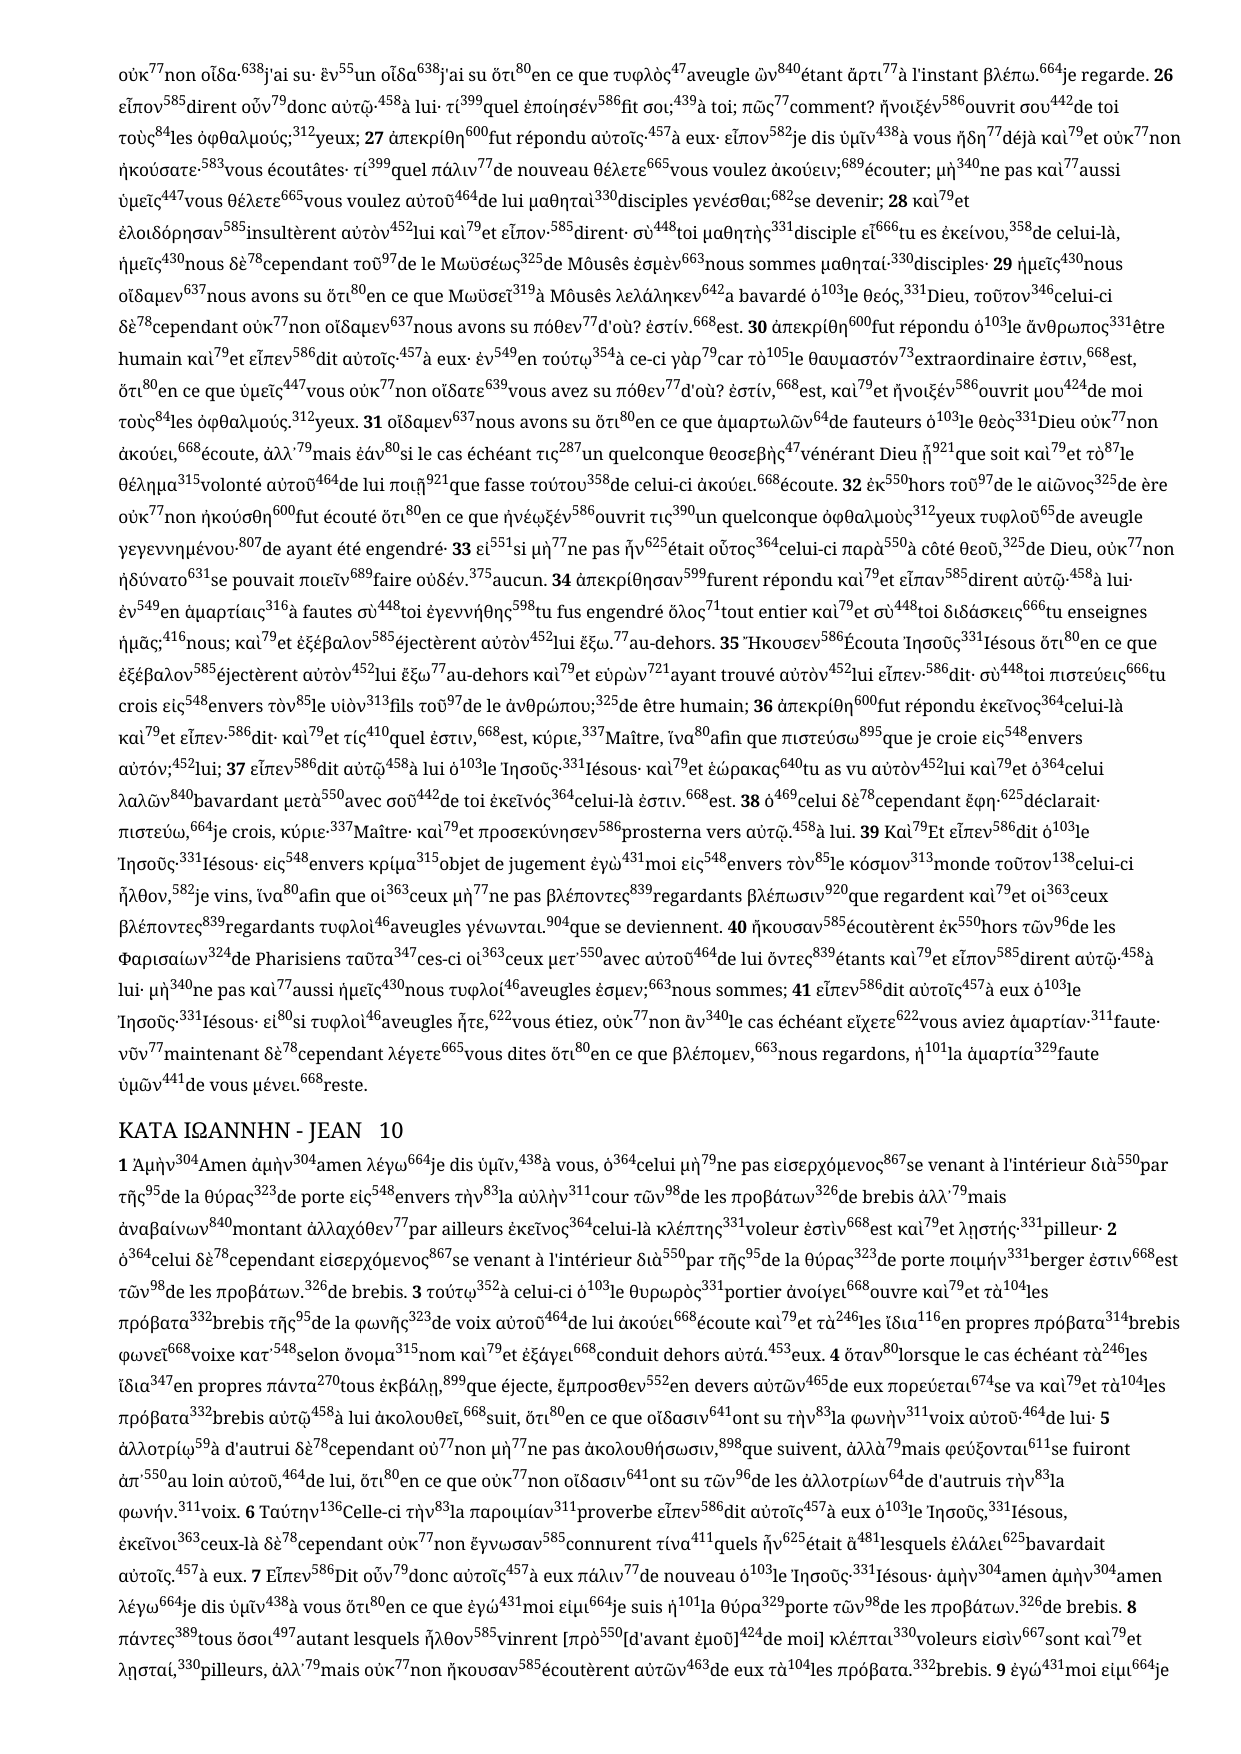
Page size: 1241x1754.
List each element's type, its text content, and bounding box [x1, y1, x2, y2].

text 1 Καὶ79Et παράγων840menant de côté εἶδεν586vit ἄνθρωπον313être humain τυφλὸν4aveugle ἐκ550hors γενετῆς.323de naissance. 2 καὶ79et ἠρώτησαν585interrogèrent αὐτὸν452lui οἱ102les μαθηταὶ330disciples αὐτοῦ464de lui λέγοντες·839disants· ῥαββί,337rabbi, τίς410quel ἥμαρτεν,586fauta, οὗτος364celui-ci ἢ79ou οἱ102les γονεῖς330parents αὐτοῦ,464de lui, ἵνα80afin que τυφλὸς71aveugle γεννηθῇ;911que soit engendré; 3 ἀπεκρίθη600fut répondu Ἰησοῦς·331Iésous· οὔτε79ni οὗτος364celui-ci ἥμαρτεν586fauta οὔτε79ni οἱ102les γονεῖς330parents αὐτοῦ,464de lui, ἀλλ᾽79mais ἵνα80afin que φανερωθῇ911que soit rendu visible τὰ104les ἔργα332travaux τοῦ97de le θεοῦ325de Dieu ἐν549en αὐτῷ.458à lui. 4 ἡμᾶς416nous δεῖ668attache de lien ἐργάζεσθαι690se mettre au travail τὰ86les ἔργα314travaux τοῦ358de celui πέμψαντός716de ayant mandé με417moi ἕως80jusqu'à ce que ἡμέρα329journée ἐστίν·668est· ἔρχεται674se vient νὺξ329nuit ὅτε77lorsque οὐδεὶς390aucun δύναται674se peut ἐργάζεσθαι.690se mettre au travail. 5 ὅταν80lorsque le cas échéant ἐν549en τῷ91à le κόσμῳ319à monde ὦ,917que je sois, φῶς333lumière εἰμι664je suis τοῦ97de le κόσμου.325de monde. 6 Ταῦτα347Ces-ci εἰπὼν721ayant dit ἔπτυσεν586cracha χαμαὶ77à terre καὶ79et ἐποίησεν586fit πηλὸν313boue ἐκ550hors τοῦ99de le πτύσματος327de crachat καὶ79et ἐπέχρισεν586oignit sur αὐτοῦ464de lui τὸν85le πηλὸν313boue ἐπὶ548sur τοὺς244les ὀφθαλμοὺς312yeux 7 καὶ79et εἶπεν586dit αὐτῷ·458à lui· ὕπαγε570dirige en arrière νίψαι558te lave εἰς548envers τὴν83la κολυμβήθραν311piscine τοῦ97de le Σιλωάμ,325de Siloam, ὃ500lequel ἑρμηνεύεται680est interprété ἀπεσταλμένος.813ayant été envoyé. ἀπῆλθεν586éloigna οὖν79donc καὶ79et ἐνίψατο592se lava καὶ79et ἦλθεν586vint βλέπων.840regardant. 8 Οἱ102Les οὖν79donc γείτονες330voisins καὶ79et οἱ363ceux θεωροῦντες839observants αὐτὸν452lui τὸ87le πρότερον55plus avant ὅτι80en ce que προσαίτης331mendiant ἦν625était ἔλεγον·624disaient· οὐχ340non οὗτός364celui-ci ἐστιν668est ὁ364celui καθήμενος867se étant assis καὶ79et προσαιτῶν;840mendiant auprès; 9 ἄλλοι389autres ἔλεγον624disaient ὅτι80en ce que οὗτός364celui-ci ἐστιν,668est, ἄλλοι389autres ἔλεγον·624disaient· οὐχί,304non pas, ἀλλ᾽79mais ὅμοιος47semblable αὐτῷ458à lui ἐστιν.668est. ἐκεῖνος342celui-là ἔλεγεν625disait ὅτι80en ce que ἐγώ431moi εἰμι.664je suis. 10 ἔλεγον624disaient οὖν79donc αὐτῷ·458à lui· πῶς77comment? [οὖν]79[donc] ἠνεῴχθησάν599furent ouvert σου442de toi οἱ102les ὀφθαλμοί;330yeux; 11 ἀπεκρίθη600fut répondu ἐκεῖνος·364celui-là· ὁ103le ἄνθρωπος331être humain ὁ364celui λεγόμενος891étant dit Ἰησοῦς331Iésous πηλὸν313boue ἐποίησεν586fit καὶ79et ἐπέχρισέν586oignit sur μου424de moi τοὺς84les ὀφθαλμοὺς312yeux καὶ79et εἶπέν586dit μοι420à moi ὅτι80en ce que ὕπαγε570dirige en arrière εἰς548envers τὸν85le Σιλωὰμ313Siloam καὶ79et νίψαι·558te lave· ἀπελθὼν721ayant éloigné οὖν79donc καὶ79et νιψάμενος740se ayant lavé ἀνέβλεψα.582je regardai de bas en haut. 12 καὶ79et εἶπαν585dirent αὐτῷ·458à lui· ποῦ77où? ἐστιν668est ἐκεῖνος;364celui-là; λέγει·668dit· οὐκ77non οἶδα.638j'ai su. 13 Ἄγουσιν667Conduisent αὐτὸν452lui πρὸς548vers τοὺς84les Φαρισαίους312Pharisiens τόν85le ποτε77à un moment τυφλόν.32aveugle. 14 ἦν625était δὲ78cependant σάββατον333sabbat ἐν549en ᾗ298à laquelle ἡμέρᾳ317à journée τὸν85le πηλὸν313boue ἐποίησεν586fit ὁ103le Ἰησοῦς331Iésous καὶ79et ἀνέῳξεν586ouvrit αὐτοῦ464de lui τοὺς84les ὀφθαλμούς.312yeux. 15 πάλιν77de nouveau οὖν79donc ἠρώτων624interrogeaient αὐτὸν452lui καὶ77aussi οἱ102les Φαρισαῖοι330Pharisiens πῶς77comment? ἀνέβλεψεν.586regarda de bas en haut. ὁ469celui δὲ78cependant εἶπεν586dit αὐτοῖς·457à eux· πηλὸν313boue ἐπέθηκέν586surposa μου424de moi ἐπὶ548sur τοὺς84les ὀφθαλμοὺς312yeux καὶ79et ἐνιψάμην588je me lavai καὶ79et βλέπω.664je regarde. 16 ἔλεγον624disaient οὖν79donc ἐκ550hors τῶν96de les Φαρισαίων324de Pharisiens τινές·389des quelconques· οὐκ77non ἔστιν668est οὗτος364celui-ci παρὰ550à côté θεοῦ325de Dieu ὁ103le ἄνθρωπος,331être humain, ὅτι80en ce que τὸ87le σάββατον315sabbat οὐ77non τηρεῖ.668garde. ἄλλοι389autres [δὲ]78[cependant] ἔλεγον·624disaient· πῶς77comment? δύναται674se peut ἄνθρωπος331être humain ἁμαρτωλὸς22fauteur τοιαῦτα139tels σημεῖα314signes ποιεῖν;689faire; καὶ79et σχίσμα333schisme ἦν625était ἐν549en αὐτοῖς.457à eux. 17 λέγουσιν667disent οὖν79donc τῷ91à le τυφλῷ59à aveugle πάλιν·77de nouveau· τί399quel σὺ448toi λέγεις666tu dis περὶ550autour αὐτοῦ,464de lui, ὅτι80en ce que ἠνέῳξέν586ouvrit σου442de toi τοὺς84les ὀφθαλμούς;312yeux; ὁ469celui δὲ78cependant εἶπεν586dit ὅτι80en ce que προφήτης331prophète ἐστίν.668est. 18 Οὐκ77Non ἐπίστευσαν585crurent οὖν79donc οἱ102les Ἰουδαῖοι70Ioudaiens περὶ550autour αὐτοῦ464de lui ὅτι80en ce que ἦν625était τυφλὸς47aveugle καὶ79et ἀνέβλεψεν586regarda de bas en haut ἕως80jusqu'à ce que ὅτου494de lequel un quelconque ἐφώνησαν585voixèrent τοὺς84les γονεῖς312parents αὐτοῦ464de lui τοῦ358de celui ἀναβλέψαντος716de ayant regardé de bas en haut 19 καὶ79et ἠρώτησαν585interrogèrent αὐτοὺς451eux λέγοντες·839disants· οὗτός364celui-ci ἐστιν668est ὁ103le υἱὸς331fils ὑμῶν,441de vous, ὃν480lequel ὑμεῖς447vous λέγετε665vous dites ὅτι80en ce que τυφλὸς71aveugle ἐγεννήθη;600fut engendré; πῶς77comment? οὖν79donc βλέπει668regarde ἄρτι;77à l'instant; 20 ἀπεκρίθησαν599furent répondu οὖν79donc οἱ102les γονεῖς330parents αὐτοῦ464de lui καὶ79et εἶπαν·585dirent· οἴδαμεν637nous avons su ὅτι80en ce que οὗτός364celui-ci ἐστιν668est ὁ103le υἱὸς331fils ἡμῶν423de nous καὶ79et ὅτι80en ce que τυφλὸς71aveugle ἐγεννήθη·600fut engendré· 21 πῶς77comment? δὲ78cependant νῦν77maintenant βλέπει668regarde οὐκ77non οἴδαμεν,637nous avons su, ἢ79ou τίς410quel ἤνοιξεν586ouvrit αὐτοῦ464de lui τοὺς84les ὀφθαλμοὺς312yeux ἡμεῖς430nous οὐκ77non οἴδαμεν·637nous avons su· αὐτὸν452lui ἐρωτήσατε,553interrogez, ἡλικίαν311âge ἔχει,668a, αὐτὸς469lui περὶ550autour ἑαυτοῦ537de lui-même λαλήσει.606bavardera. 22 ταῦτα347ces-ci εἶπαν585dirent οἱ102les γονεῖς330parents αὐτοῦ464de lui ὅτι80en ce que ἐφοβοῦντο630se effrayaient τοὺς84les Ἰουδαίους·52Ioudaiens· ἤδη77déjà γὰρ79car συνετέθειντο660s'avaient posé ensemble οἱ102les Ἰουδαῖοι70Ioudaiens ἵνα80afin que ἐάν80si le cas échéant τις390un quelconque αὐτὸν452lui ὁμολογήσῃ899que avoue χριστόν,313Christ, ἀποσυνάγωγος47exclu de synagogue γένηται.905que se devienne. 23 διὰ548par le fait de τοῦτο348ce-ci οἱ102les γονεῖς330parents αὐτοῦ464de lui εἶπαν585dirent ὅτι80en ce que ἡλικίαν311âge ἔχει,668a, αὐτὸν452lui ἐπερωτήσατε.553surinterrogez. 24 Ἐφώνησαν585Voixèrent οὖν79donc τὸν85le ἄνθρωπον313être humain ἐκ550hors δευτέρου67de deuxième ὃς498lequel ἦν625était τυφλὸς47aveugle καὶ79et εἶπαν585dirent αὐτῷ·458à lui· δὸς554donne δόξαν311gloire τῷ91à le θεῷ·319à Dieu· ἡμεῖς430nous οἴδαμεν637nous avons su ὅτι80en ce que οὗτος156celui-ci ὁ103le ἄνθρωπος331être humain ἁμαρτωλός47fauteur ἐστιν.668est. 25 ἀπεκρίθη600fut répondu οὖν79donc ἐκεῖνος·364celui-là· εἰ80si ἁμαρτωλός47fauteur ἐστιν668est οὐκ77non οἶδα·638j'ai su· ἓν55un οἶδα638j'ai su ὅτι80en ce que τυφλὸς47aveugle ὢν840étant ἄρτι77à l'instant βλέπω.664je regarde. 26 εἶπον585dirent οὖν79donc αὐτῷ·458à lui· τί399quel ἐποίησέν586fit σοι;439à toi; πῶς77comment? ἤνοιξέν586ouvrit σου442de toi τοὺς84les ὀφθαλμούς;312yeux; 27 ἀπεκρίθη600fut répondu αὐτοῖς·457à eux· εἶπον582je dis ὑμῖν438à vous ἤδη77déjà καὶ79et οὐκ77non ἠκούσατε·583vous écoutâtes· τί399quel πάλιν77de nouveau θέλετε665vous voulez ἀκούειν;689écouter; μὴ340ne pas καὶ77aussi ὑμεῖς447vous θέλετε665vous voulez αὐτοῦ464de lui μαθηταὶ330disciples γενέσθαι;682se devenir; 28 καὶ79et ἐλοιδόρησαν585insultèrent αὐτὸν452lui καὶ79et εἶπον·585dirent· σὺ448toi μαθητὴς331disciple εἶ666tu es ἐκείνου,358de celui-là, ἡμεῖς430nous δὲ78cependant τοῦ97de le Μωϋσέως325de Môusês ἐσμὲν663nous sommes μαθηταί·330disciples· 29 ἡμεῖς430nous οἴδαμεν637nous avons su ὅτι80en ce que Μωϋσεῖ319à Môusês λελάληκεν642a bavardé ὁ103le θεός,331Dieu, τοῦτον346celui-ci δὲ78cependant οὐκ77non οἴδαμεν637nous avons su πόθεν77d'où? ἐστίν.668est. 30 ἀπεκρίθη600fut répondu ὁ103le ἄνθρωπος331être humain καὶ79et εἶπεν586dit αὐτοῖς·457à eux· ἐν549en τούτῳ354à ce-ci γὰρ79car τὸ105le θαυμαστόν73extraordinaire ἐστιν,668est, ὅτι80en ce que ὑμεῖς447vous οὐκ77non οἴδατε639vous avez su πόθεν77d'où? ἐστίν,668est, καὶ79et ἤνοιξέν586ouvrit μου424de moi τοὺς84les ὀφθαλμούς.312yeux. 31 οἴδαμεν637nous avons su ὅτι80en ce que ἁμαρτωλῶν64de fauteurs ὁ103le θεὸς331Dieu οὐκ77non ἀκούει,668écoute, ἀλλ᾽79mais ἐάν80si le cas échéant τις287un quelconque θεοσεβὴς47vénérant Dieu ᾖ921que soit καὶ79et τὸ87le θέλημα315volonté αὐτοῦ464de lui ποιῇ921que fasse τούτου358de celui-ci ἀκούει.668écoute. 32 ἐκ550hors τοῦ97de le αἰῶνος325de ère οὐκ77non ἠκούσθη600fut écouté ὅτι80en ce que ἠνέῳξέν586ouvrit τις390un quelconque ὀφθαλμοὺς312yeux τυφλοῦ65de aveugle γεγεννημένου·807de ayant été engendré· 33 εἰ551si μὴ77ne pas ἦν625était οὗτος364celui-ci παρὰ550à côté θεοῦ,325de Dieu, οὐκ77non ἠδύνατο631se pouvait ποιεῖν689faire οὐδέν.375aucun. 34 ἀπεκρίθησαν599furent répondu καὶ79et εἶπαν585dirent αὐτῷ·458à lui· ἐν549en ἁμαρτίαις316à fautes σὺ448toi ἐγεννήθης598tu fus engendré ὅλος71tout entier καὶ79et σὺ448toi διδάσκεις666tu enseignes ἡμᾶς;416nous; καὶ79et ἐξέβαλον585éjectèrent αὐτὸν452lui ἔξω.77au-dehors. 35 Ἤκουσεν586Écouta Ἰησοῦς331Iésous ὅτι80en ce que ἐξέβαλον585éjectèrent αὐτὸν452lui ἔξω77au-dehors καὶ79et εὑρὼν721ayant trouvé αὐτὸν452lui εἶπεν·586dit· σὺ448toi πιστεύεις666tu crois εἰς548envers τὸν85le υἱὸν313fils τοῦ97de le ἀνθρώπου;325de être humain; 36 ἀπεκρίθη600fut répondu ἐκεῖνος364celui-là καὶ79et εἶπεν·586dit· καὶ79et τίς410quel ἐστιν,668est, κύριε,337Maître, ἵνα80afin que πιστεύσω895que je croie εἰς548envers αὐτόν;452lui; 37 εἶπεν586dit αὐτῷ458à lui ὁ103le Ἰησοῦς·331Iésous· καὶ79et ἑώρακας640tu as vu αὐτὸν452lui καὶ79et ὁ364celui λαλῶν840bavardant μετὰ550avec σοῦ442de toi ἐκεῖνός364celui-là ἐστιν.668est. 38 ὁ469celui δὲ78cependant ἔφη·625déclarait· πιστεύω,664je crois, κύριε·337Maître· καὶ79et προσεκύνησεν586prosterna vers αὐτῷ.458à lui. 39 Καὶ79Et εἶπεν586dit ὁ103le Ἰησοῦς·331Iésous· εἰς548envers κρίμα315objet de jugement ἐγὼ431moi εἰς548envers τὸν85le κόσμον313monde τοῦτον138celui-ci ἦλθον,582je vins, ἵνα80afin que οἱ363ceux μὴ77ne pas βλέποντες839regardants βλέπωσιν920que regardent καὶ79et οἱ363ceux βλέποντες839regardants τυφλοὶ46aveugles γένωνται.904que se deviennent. 40 ἤκουσαν585écoutèrent ἐκ550hors τῶν96de les Φαρισαίων324de Pharisiens ταῦτα347ces-ci οἱ363ceux μετ᾽550avec αὐτοῦ464de lui ὄντες839étants καὶ79et εἶπον585dirent αὐτῷ·458à lui· μὴ340ne pas καὶ77aussi ἡμεῖς430nous τυφλοί46aveugles ἐσμεν;663nous sommes; 41 εἶπεν586dit αὐτοῖς457à eux ὁ103le Ἰησοῦς·331Iésous· εἰ80si τυφλοὶ46aveugles ἦτε,622vous étiez, οὐκ77non ἂν340le cas échéant εἴχετε622vous aviez ἁμαρτίαν·311faute· νῦν77maintenant δὲ78cependant λέγετε665vous dites ὅτι80en ce que βλέπομεν,663nous regardons, ἡ101la ἁμαρτία329faute ὑμῶν441de vous μένει.668reste. [118, 59, 1181, 1097]
text ΚΑΤΑ ΙΩΑΝΝΗΝ - JEAN 10 [118, 1115, 1181, 1145]
text 1 Ἀμὴν304Amen ἀμὴν304amen λέγω664je dis ὑμῖν,438à vous, ὁ364celui μὴ79ne pas εἰσερχόμενος867se venant à l'intérieur διὰ550par τῆς95de la θύρας323de porte εἰς548envers τὴν83la αὐλὴν311cour τῶν98de les προβάτων326de brebis ἀλλ᾽79mais ἀναβαίνων840montant ἀλλαχόθεν77par ailleurs ἐκεῖνος364celui-là κλέπτης331voleur ἐστὶν668est καὶ79et λῃστής·331pilleur· 2 ὁ364celui δὲ78cependant εἰσερχόμενος867se venant à l'intérieur διὰ550par τῆς95de la θύρας323de porte ποιμήν331berger ἐστιν668est τῶν98de les προβάτων.326de brebis. 3 τούτῳ352à celui-ci ὁ103le θυρωρὸς331portier ἀνοίγει668ouvre καὶ79et τὰ104les πρόβατα332brebis τῆς95de la φωνῆς323de voix αὐτοῦ464de lui ἀκούει668écoute καὶ79et τὰ246les ἴδια116en propres πρόβατα314brebis φωνεῖ668voixe κατ᾽548selon ὄνομα315nom καὶ79et ἐξάγει668conduit dehors αὐτά.453eux. 4 ὅταν80lorsque le cas échéant τὰ246les ἴδια347en propres πάντα270tous ἐκβάλῃ,899que éjecte, ἔμπροσθεν552en devers αὐτῶν465de eux πορεύεται674se va καὶ79et τὰ104les πρόβατα332brebis αὐτῷ458à lui ἀκολουθεῖ,668suit, ὅτι80en ce que οἴδασιν641ont su τὴν83la φωνὴν311voix αὐτοῦ·464de lui· 5 ἀλλοτρίῳ59à d'autrui δὲ78cependant οὐ77non μὴ77ne pas ἀκολουθήσωσιν,898que suivent, ἀλλὰ79mais φεύξονται611se fuiront ἀπ᾽550au loin αὐτοῦ,464de lui, ὅτι80en ce que οὐκ77non οἴδασιν641ont su τῶν96de les ἀλλοτρίων64de d'autruis τὴν83la φωνήν.311voix. 6 Ταύτην136Celle-ci τὴν83la παροιμίαν311proverbe εἶπεν586dit αὐτοῖς457à eux ὁ103le Ἰησοῦς,331Iésous, ἐκεῖνοι363ceux-là δὲ78cependant οὐκ77non ἔγνωσαν585connurent τίνα411quels ἦν625était ἃ481lesquels ἐλάλει625bavardait αὐτοῖς.457à eux. 7 Εἶπεν586Dit οὖν79donc αὐτοῖς457à eux πάλιν77de nouveau ὁ103le Ἰησοῦς·331Iésous· ἀμὴν304amen ἀμὴν304amen λέγω664je dis ὑμῖν438à vous ὅτι80en ce que ἐγώ431moi εἰμι664je suis ἡ101la θύρα329porte τῶν98de les προβάτων.326de brebis. 8 πάντες389tous ὅσοι497autant lesquels ἦλθον585vinrent [πρὸ550[d'avant ἐμοῦ]424de moi] κλέπται330voleurs εἰσὶν667sont καὶ79et λῃσταί,330pilleurs, ἀλλ᾽79mais οὐκ77non ἤκουσαν585écoutèrent αὐτῶν463de eux τὰ104les πρόβατα.332brebis. 9 ἐγώ431moi εἰμι664je suis ἡ101la θύρα·329porte· δι᾽550par ἐμοῦ424de moi ἐάν80si le cas échéant τις390un quelconque εἰσέλθῃ899que vienne à l'intérieur σωθήσεται619sera sauvé καὶ79et εἰσελεύσεται612se viendra à l'intérieur καὶ79et ἐξελεύσεται612se sortira καὶ79et νομὴν311pâturage εὑρήσει.606trouvera. 10 ὁ103le κλέπτης331voleur οὐκ77non ἔρχεται674se vient εἰ551si μὴ77ne pas ἵνα80afin que κλέψῃ899que vole καὶ79et θύσῃ899que sacrifie καὶ79et ἀπολέσῃ·899que perde au loin· ἐγὼ431moi ἦλθον582je vins ἵνα80afin que ζωὴν311vie ἔχωσιν920que aient καὶ79et περισσὸν77surabondamment ἔχωσιν.920que aient. 11 Ἐγώ431Moi εἰμι664je suis ὁ103le ποιμὴν331berger ὁ103le καλός.22beau. ὁ103le ποιμὴν331berger ὁ103le καλὸς22beau τὴν83la ψυχὴν311âme αὐτοῦ464de lui τίθησιν668pose ὑπὲρ550au-dessus τῶν98de les προβάτων·326de brebis· 12 ὁ103le μισθωτὸς331salarié καὶ77aussi οὐκ77non ὢν840étant ποιμήν,331berger, οὗ492de lequel οὐκ77non ἔστιν668est τὰ264les πρόβατα332brebis ἴδια,133en propres, θεωρεῖ668observe τὸν85le λύκον313loup ἐρχόμενον849se venant καὶ79et ἀφίησιν668abandonne τὰ86les πρόβατα314brebis καὶ79et φεύγει668fuit –935– καὶ79et ὁ103le λύκος331loup ἁρπάζει668ravit αὐτὰ453eux καὶ79et σκορπίζει668disperse –935– 13 ὅτι80en ce que μισθωτός331salarié ἐστιν668est καὶ79et οὐ77non μέλει668soucie αὐτῷ458à lui περὶ550autour τῶν98de les προβάτων.326de brebis. 14 Ἐγώ431Moi εἰμι664je suis ὁ103le ποιμὴν331berger ὁ103le καλὸς22beau καὶ79et γινώσκω664je connais τὰ86les ἐμὰ414miens καὶ79et γινώσκουσίν667connaissent με417moi τὰ104les ἐμά,428miens, 15 καθὼς77de haut en bas comme γινώσκει668connaît με417moi ὁ103le πατὴρ331père κἀγὼ431et moi γινώσκω664je connais τὸν85le πατέρα,313père, καὶ79et τὴν83la ψυχήν311âme μου424de moi τίθημι664je pose ὑπὲρ550au-dessus τῶν98de les προβάτων.326de brebis. 16 καὶ79et ἄλλα116autres πρόβατα314brebis ἔχω664j'ai ἃ499lesquels οὐκ77non ἔστιν668est ἐκ550hors τῆς95de la αὐλῆς323de cour ταύτης·148de celle-ci· κἀκεῖνα347et ceux-là δεῖ668attache de lien με417moi ἀγαγεῖν681conduire καὶ79et τῆς95de la φωνῆς323de voix μου424de moi ἀκούσουσιν,605écouteront, καὶ79et γενήσονται611se deviendront μία195une ποίμνη,329bergerie de troupeau, εἷς197un ποιμήν.331berger. 17 Διὰ548Par le fait de τοῦτό348ce-ci με417moi ὁ103le πατὴρ331père ἀγαπᾷ668aime ὅτι80en ce que ἐγὼ431moi τίθημι664je pose τὴν83la ψυχήν311âme μου,424de moi, ἵνα80afin que πάλιν77de nouveau λάβω895que je prenne αὐτήν.450elle. 18 οὐδεὶς390aucun ἦρεν586leva αὐτὴν450elle ἀπ᾽550au loin ἐμοῦ,424de moi, ἀλλ᾽79mais ἐγὼ431moi τίθημι664je pose αὐτὴν450elle ἀπ᾽550au loin ἐμαυτοῦ.511de moi-même. ἐξουσίαν311autorité ἔχω664j'ai θεῖναι681poser αὐτήν,450elle, καὶ79et ἐξουσίαν311autorité ἔχω664j'ai πάλιν77de nouveau λαβεῖν681prendre αὐτήν·450elle· ταύτην136celle-ci τὴν83la ἐντολὴν311commandement ἔλαβον582je pris παρὰ550à côté τοῦ97de le πατρός325de père μου.424de moi. 19 Σχίσμα333Schisme πάλιν77de nouveau ἐγένετο592se devint ἐν549en τοῖς90à les Ἰουδαίοις58à Ioudaiens διὰ548par le fait de τοὺς84les λόγους312discours τούτους.137ceux-ci. 20 ἔλεγον624disaient δὲ78cependant πολλοὶ389nombreux ἐξ550hors αὐτῶν·463de eux· δαιμόνιον315démon ἔχει668a καὶ79et μαίνεται·674se délire· τί399quel αὐτοῦ464de lui ἀκούετε;665vous écoutez; 21 ἄλλοι389autres ἔλεγον·624disaient· ταῦτα157ces-ci τὰ104les ῥήματα332oraux οὐκ77non ἔστιν668est δαιμονιζομένου·885de étant démonisé· μὴ340ne pas δαιμόνιον333démon δύναται674se peut τυφλῶν64de aveugles ὀφθαλμοὺς312yeux ἀνοῖξαι;681ouvrir; 22 Ἐγένετο592Se devint τότε77alors τὰ104les ἐγκαίνια332encénies ἐν549en τοῖς92à les Ἱεροσολύμοις,320à Ierosolymas, χειμὼν331tempête hivernale ἦν,625était, 23 καὶ79et περιεπάτει625piétinait autour ὁ103le Ἰησοῦς331Iésous ἐν549en τῷ93à le ἱερῷ321à sanctuaire ἐν549en τῇ89à la στοᾷ317à portique τοῦ97de le Σολομῶνος.325de Solomon. 24 ἐκύκλωσαν585encerclèrent οὖν79donc αὐτὸν452lui οἱ102les Ἰουδαῖοι70Ioudaiens καὶ79et ἔλεγον624disaient αὐτῷ·458à lui· ἕως80jusqu'à ce que πότε77quand τὴν83la ψυχὴν311âme ἡμῶν423de nous αἴρεις;666tu lèves; εἰ80si σὺ448toi εἶ666tu es ὁ103le χριστός,331Christ, εἰπὲ554dis ἡμῖν419à nous παρρησίᾳ.317à oralité franche. 25 ἀπεκρίθη600fut répondu αὐτοῖς457à eux ὁ103le Ἰησοῦς·331Iésous· εἶπον582je dis ὑμῖν438à vous καὶ79et οὐ77non πιστεύετε·665vous croyez· τὰ104les ἔργα332travaux ἃ481lesquels ἐγὼ431moi ποιῶ664je fais ἐν549en τῷ93à le ὀνόματι321à nom τοῦ97de le πατρός325de père μου424de moi ταῦτα365ces-ci μαρτυρεῖ668témoigne περὶ550autour ἐμοῦ·424de moi· 26 ἀλλ᾽79mais ὑμεῖς447vous οὐ77non πιστεύετε,665vous croyez, ὅτι80en ce que οὐκ77non ἐστὲ665vous êtes ἐκ550hors τῶν98de les προβάτων326de brebis τῶν98de les ἐμῶν.228de miens. 27 τὰ104les πρόβατα332brebis τὰ104les ἐμὰ232miens τῆς95de la φωνῆς323de voix μου424de moi ἀκούουσιν,667écoutent, κἀγὼ431et moi γινώσκω664je connais αὐτὰ453eux καὶ79et ἀκολουθοῦσίν667suivent μοι,420à moi, 28 κἀγὼ431et moi δίδωμι664je donne αὐτοῖς459à eux ζωὴν311vie αἰώνιον2éternelle καὶ79et οὐ77non μὴ77ne pas ἀπόλωνται904que se perdent au loin εἰς548envers τὸν85le αἰῶνα313ère καὶ79et οὐχ77non ἁρπάσει606ravira τις390un quelconque αὐτὰ453eux ἐκ550hors τῆς95de la χειρός323de main μου.424de moi. 29 ὁ103le πατήρ331père μου424de moi ὃς498lequel δέδωκέν642a donné μοι420à moi πάντων385de tous μεῖζων47plus grand ἐστιν,668est, καὶ79et οὐδεὶς390aucun δύναται674se peut ἁρπάζειν689ravir ἐκ550hors τῆς95de la χειρὸς323de main τοῦ97de le πατρός.325de père. 30 ἐγὼ431moi καὶ79et ὁ103le πατὴρ331père ἕν49un ἐσμεν.663nous sommes. 31 Ἐβάστασαν585Mirent en charge πάλιν77de nouveau λίθους312pierres οἱ102les Ἰουδαῖοι70Ioudaiens ἵνα80afin que λιθάσωσιν898que pierrent αὐτόν.452lui. 32 ἀπεκρίθη600fut répondu αὐτοῖς457à eux ὁ103le Ἰησοῦς·331Iésous· πολλὰ270nombreux ἔργα314travaux καλὰ5beaux ἔδειξα582je montrai ὑμῖν438à vous ἐκ550hors τοῦ97de le πατρός·325de père· διὰ548par le fait de ποῖον399quel αὐτῶν465de eux ἔργον315travail ἐμὲ417moi λιθάζετε;665vous pierrez; 33 ἀπεκρίθησαν599furent répondu αὐτῷ458à lui οἱ102les Ἰουδαῖοι·70Ioudaiens· περὶ550autour καλοῦ18de beau ἔργου327de travail οὐ77non λιθάζομέν663nous pierrons σε437toi ἀλλὰ79mais περὶ550autour βλασφημίας,323de blasphémie, καὶ79et ὅτι80en ce que σὺ448toi ἄνθρωπος331être humain ὢν840étant ποιεῖς666tu fais σεαυτὸν516toi-même θεόν.313Dieu. 34 ἀπεκρίθη600fut répondu αὐτοῖς457à eux [ὁ]103[le] Ἰησοῦς·331Iésous· οὐκ340non ἔστιν668est γεγραμμένον815ayant été graphé ἐν549en τῷ91à le νόμῳ319à loi ὑμῶν441de vous ὅτι80en ce que ἐγὼ431moi εἶπα·582je dis· θεοί330dieux ἐστε;665vous êtes; 35 εἰ80si ἐκείνους345ceux-là εἶπεν586dit θεοὺς312dieux πρὸς548vers οὓς479lesquels ὁ103le λόγος331discours τοῦ97de le θεοῦ325de Dieu ἐγένετο,592se devint, καὶ79et οὐ77non δύναται674se peut λυθῆναι683être délié ἡ101la γραφή,329graphe, 36 ὃν480lequel ὁ103le πατὴρ331père ἡγίασεν586sanctifia καὶ79et ἀπέστειλεν586envoya εἰς548envers τὸν85le κόσμον313monde ὑμεῖς447vous λέγετε665vous dites ὅτι80en ce que βλασφημεῖς,666tu blasphèmes, ὅτι80en ce que εἶπον·582je dis· υἱὸς331fils τοῦ97de le θεοῦ325de Dieu εἰμι;664je suis; 37 εἰ80si οὐ77non ποιῶ664je fais τὰ86les ἔργα314travaux τοῦ97de le πατρός325de père μου,424de moi, μὴ77ne pas πιστεύετέ569croyez μοι·420à moi· 38 εἰ80si δὲ78cependant ποιῶ,664je fais, κἂν77et si ἐμοὶ420à moi μὴ77ne pas πιστεύητε,918que vous croyiez, τοῖς92à les ἔργοις320à travaux πιστεύετε,569croyez, ἵνα80afin que γνῶτε896que vous connaissiez καὶ79et γινώσκητε918que vous connaissiez ὅτι80en ce que ἐν549en ἐμοὶ420à moi ὁ103le πατὴρ331père κἀγὼ431et moi ἐν549en τῷ91à le πατρί.319à père. 39 Ἐζήτουν624Cherchaient [οὖν]79[donc] αὐτὸν452lui πάλιν77de nouveau πιάσαι,681saisir, καὶ79et ἐξῆλθεν586sortit ἐκ550hors τῆς95de la χειρὸς323de main αὐτῶν.463de eux. 40 Καὶ79Et ἀπῆλθεν586éloigna πάλιν77de nouveau πέραν552de l'autre côté τοῦ97de le Ἰορδάνου325de Iordane εἰς548envers τὸν85le τόπον313lieu ὅπου80là où ἦν625était Ἰωάννης331Ioannes τὸ348ce πρῶτον77premièrement βαπτίζων840baptisant καὶ79et ἔμεινεν586resta ἐκεῖ.77là. 41 καὶ79et πολλοὶ389nombreux ἦλθον585vinrent πρὸς548vers αὐτὸν452lui καὶ79et ἔλεγον624disaient ὅτι80en ce que Ἰωάννης331Ioannes μὲν79certes σημεῖον315signe ἐποίησεν586fit οὐδέν,271aucun, πάντα391tous δὲ78cependant ὅσα481autant lesquels εἶπεν586dit Ἰωάννης331Ioannes περὶ550autour τούτου358de celui-ci ἀληθῆ48vrais ἦν.625était. 42 καὶ79et πολλοὶ389nombreux ἐπίστευσαν585crurent εἰς548envers αὐτὸν452lui ἐκεῖ.77là. [118, 1149, 1181, 1682]
